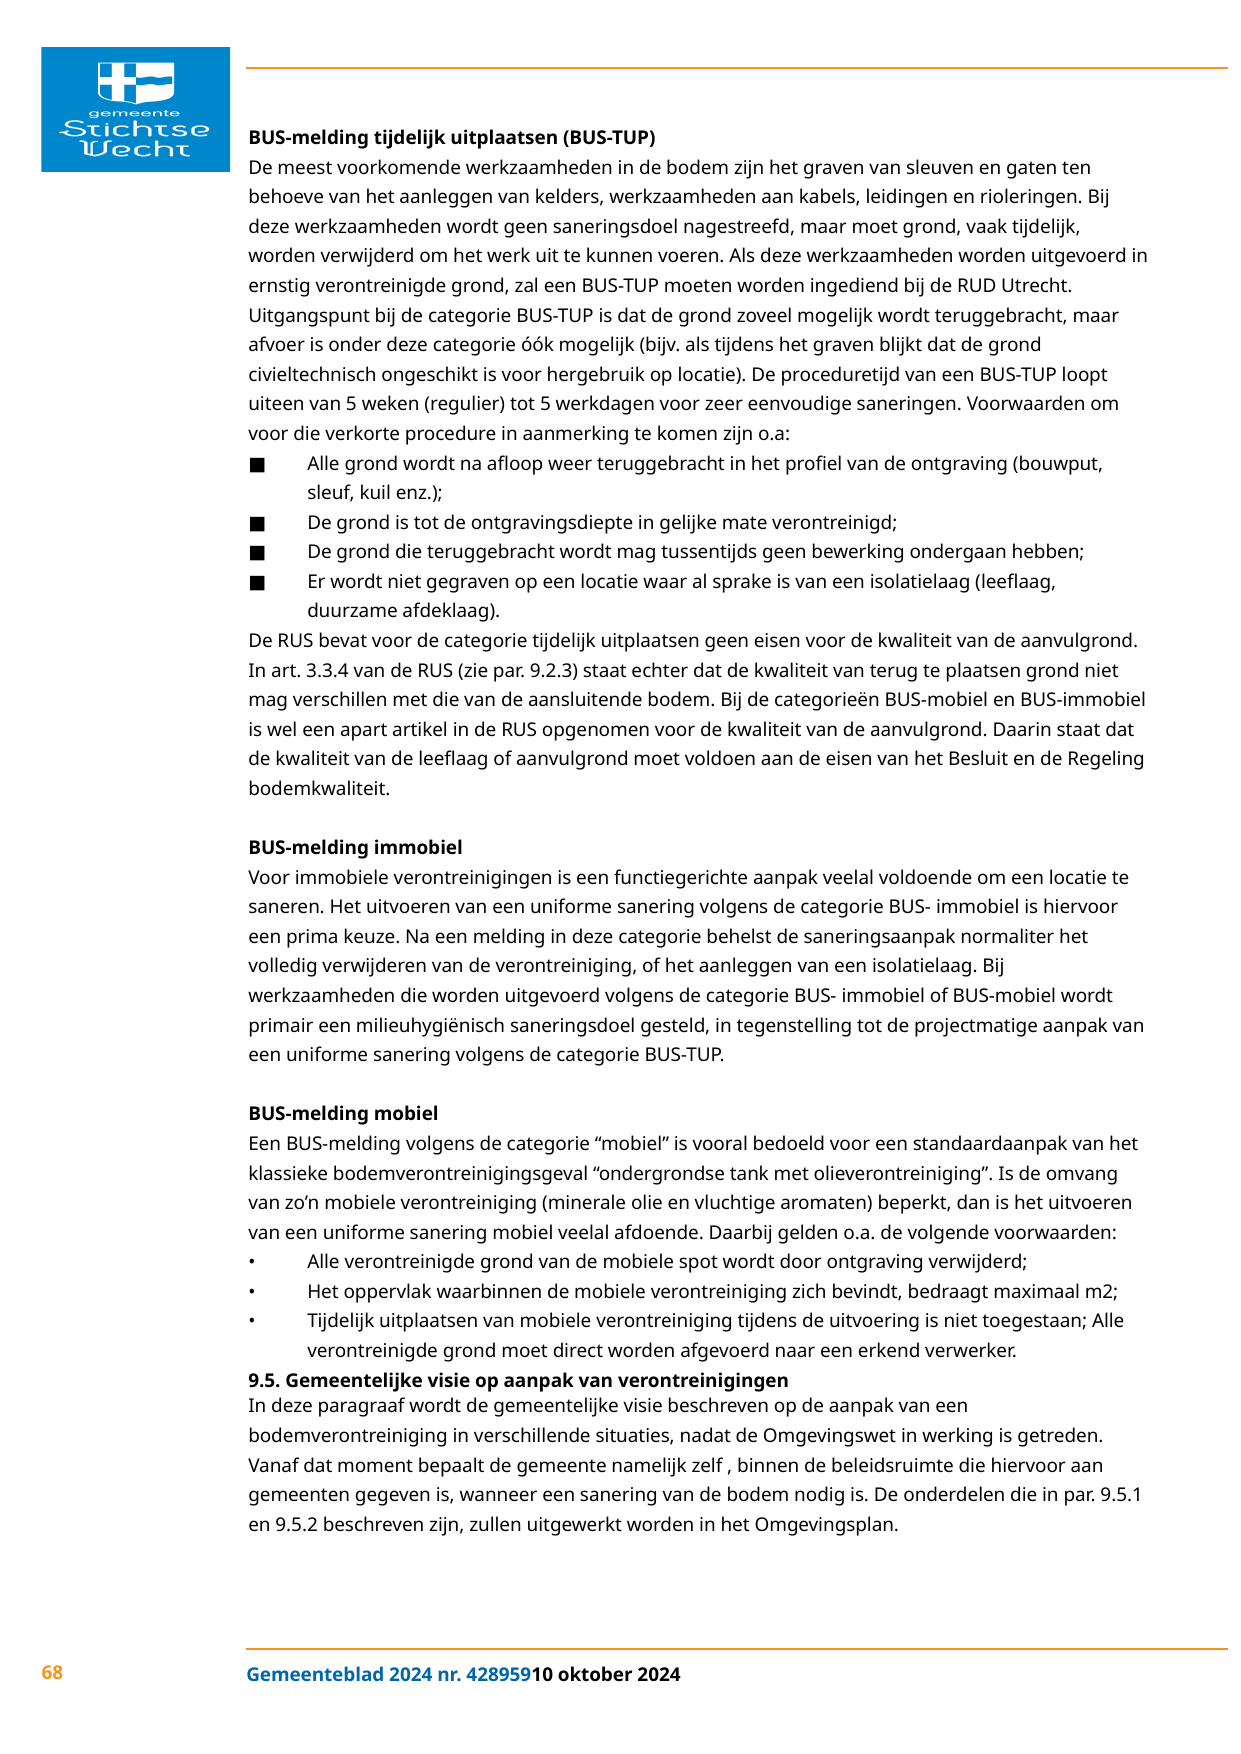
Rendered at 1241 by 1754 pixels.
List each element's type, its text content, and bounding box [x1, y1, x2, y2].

text Voor immobiele verontreinigingen is een functiegerichte aanpak veelal voldoende om een locatie te saneren. Het uitvoeren van een uniforme sanering volgens de categorie BUS- immobiel is hiervoor een prima keuze. Na een melding in deze categorie behelst de saneringsaanpak normaliter het volledig verwijderen van de verontreiniging, of het aanleggen van een isolatielaag. Bij werkzaamheden die worden uitgevoerd volgens de categorie BUS- immobiel of BUS-mobiel wordt primair een milieuhygiënisch saneringsdoel gesteld, in tegenstelling tot de projectmatige aanpak van een uniforme sanering volgens de categorie BUS-TUP. [248, 864, 1152, 1067]
list Alle grond wordt na afloop weer teruggebracht in het profiel van de ontgraving (bouwput, sleuf, kuil enz.); [248, 450, 1152, 505]
text De meest voorkomende werkzaamheden in de bodem zijn het graven van sleuven en gaten ten behoeve van het aanleggen van kelders, werkzaamheden aan kabels, leidingen en rioleringen. Bij deze werkzaamheden wordt geen saneringsdoel nagestreefd, maar moet grond, vaak tijdelijk, worden verwijderd om het werk uit te kunnen voeren. Als deze werkzaamheden worden uitgevoerd in ernstig verontreinigde grond, zal een BUS-TUP moeten worden ingediend bij de RUD Utrecht. Uitgangspunt bij de categorie BUS-TUP is dat de grond zoveel mogelijk wordt teruggebracht, maar afvoer is onder deze categorie óók mogelijk (bijv. als tijdens het graven blijkt dat de grond civieltechnisch ongeschikt is voor hergebruik op locatie). De proceduretijd van een BUS-TUP loopt uiteen van 5 weken (regulier) tot 5 werkdagen voor zeer eenvoudige saneringen. Voorwaarden om voor die verkorte procedure in aanmerking te komen zijn o.a: [248, 154, 1152, 446]
list Het oppervlak waarbinnen de mobiele verontreiniging zich bevindt, bedraagt maximaal m2; [248, 1278, 1152, 1304]
text Een BUS-melding volgens de categorie “mobiel” is vooral bedoeld voor een standaardaanpak van het klassieke bodemverontreinigingsgeval “ondergrondse tank met olieverontreiniging”. Is de omvang van zo’n mobiele verontreiniging (minerale olie en vluchtige aromaten) beperkt, dan is het uitvoeren van een uniforme sanering mobiel veelal afdoende. Daarbij gelden o.a. de volgende voorwaarden: [248, 1130, 1152, 1245]
text BUS-melding mobiel [248, 1101, 1152, 1126]
list De grond die teruggebracht wordt mag tussentijds geen bewerking ondergaan hebben; [248, 538, 1152, 564]
list Er wordt niet gegraven op een locatie waar al sprake is van een isolatielaag (leeflaag, duurzame afdeklaag). [248, 568, 1152, 623]
list Tijdelijk uitplaatsen van mobiele verontreiniging tijdens de uitvoering is niet toegestaan; Alle verontreinigde grond moet direct worden afgevoerd naar een erkend verwerker. [248, 1308, 1152, 1363]
text 9.5. Gemeentelijke visie op aanpak van verontreinigingen [248, 1367, 1152, 1393]
picture [99, 63, 135, 101]
text In deze paragraaf wordt de gemeentelijke visie beschreven op de aanpak van een bodemverontreiniging in verschillende situaties, nadat de Omgevingswet in werking is getreden. Vanaf dat moment bepaalt de gemeente namelijk zelf , binnen de beleidsruimte die hiervoor aan gemeenten gegeven is, wanneer een sanering van de bodem nodig is. De onderdelen die in par. 9.5.1 en 9.5.2 beschreven zijn, zullen uitgewerkt worden in het Omgevingsplan. [248, 1393, 1152, 1537]
text De RUS bevat voor de categorie tijdelijk uitplaatsen geen eisen voor de kwaliteit van de aanvulgrond. In art. 3.3.4 van de RUS (zie par. 9.2.3) staat echter dat de kwaliteit van terug te plaatsen grond niet mag verschillen met die van de aansluitende bodem. Bij de categorieën BUS-mobiel en BUS-immobiel is wel een apart artikel in de RUS opgenomen voor de kwaliteit van de aanvulgrond. Daarin staat dat de kwaliteit van de leeflaag of aanvulgrond moet voldoen aan de eisen van het Besluit en de Regeling bodemkwaliteit. [248, 627, 1152, 801]
text BUS-melding immobiel [248, 834, 1152, 860]
text BUS-melding tijdelijk uitplaatsen (BUS-TUP) [248, 124, 1152, 150]
picture [137, 63, 174, 103]
list De grond is tot de ontgravingsdiepte in gelijke mate verontreinigd; [248, 509, 1152, 535]
list Alle verontreinigde grond van de mobiele spot wordt door ontgraving verwijderd; [248, 1248, 1152, 1274]
